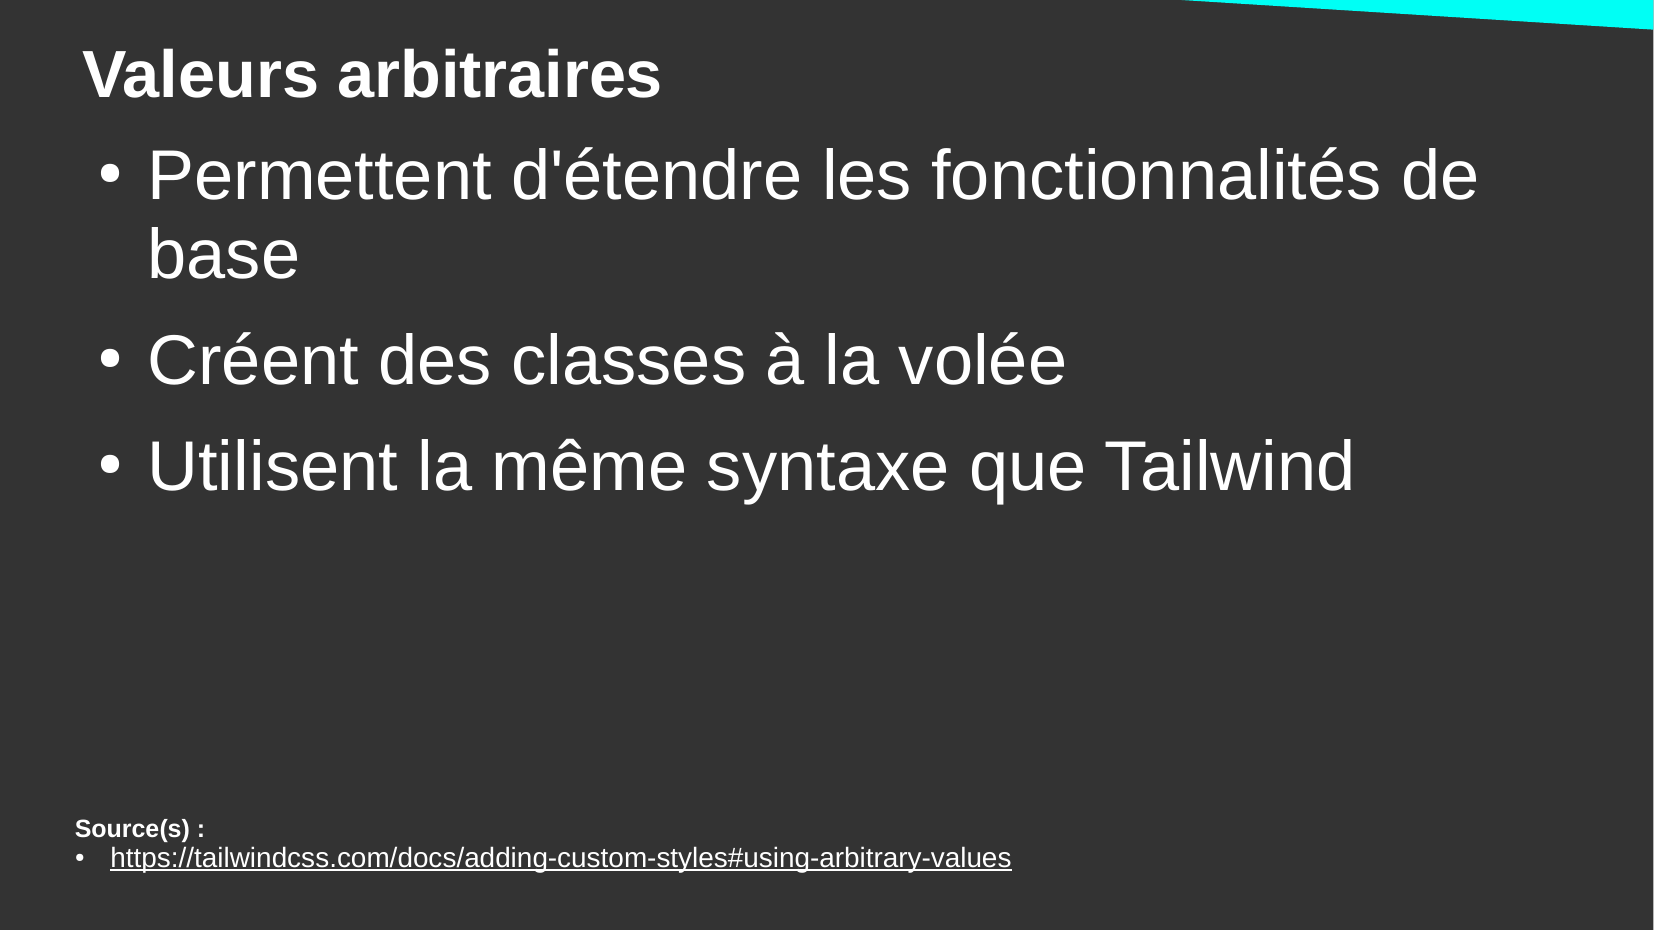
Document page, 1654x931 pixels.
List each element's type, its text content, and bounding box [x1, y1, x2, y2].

text_box [1181, 0, 1654, 30]
text_box Source(s) : https://tailwindcss.com/docs/adding-custom-styles#using-arbitrary-values [60, 807, 1583, 913]
list Permettent d'étendre les fonctionnalités de base Créent des classes à la volée Utilisent la même syntaxe que Tailwind [80, 135, 1620, 508]
title Valeurs arbitraires [82, 37, 1571, 114]
